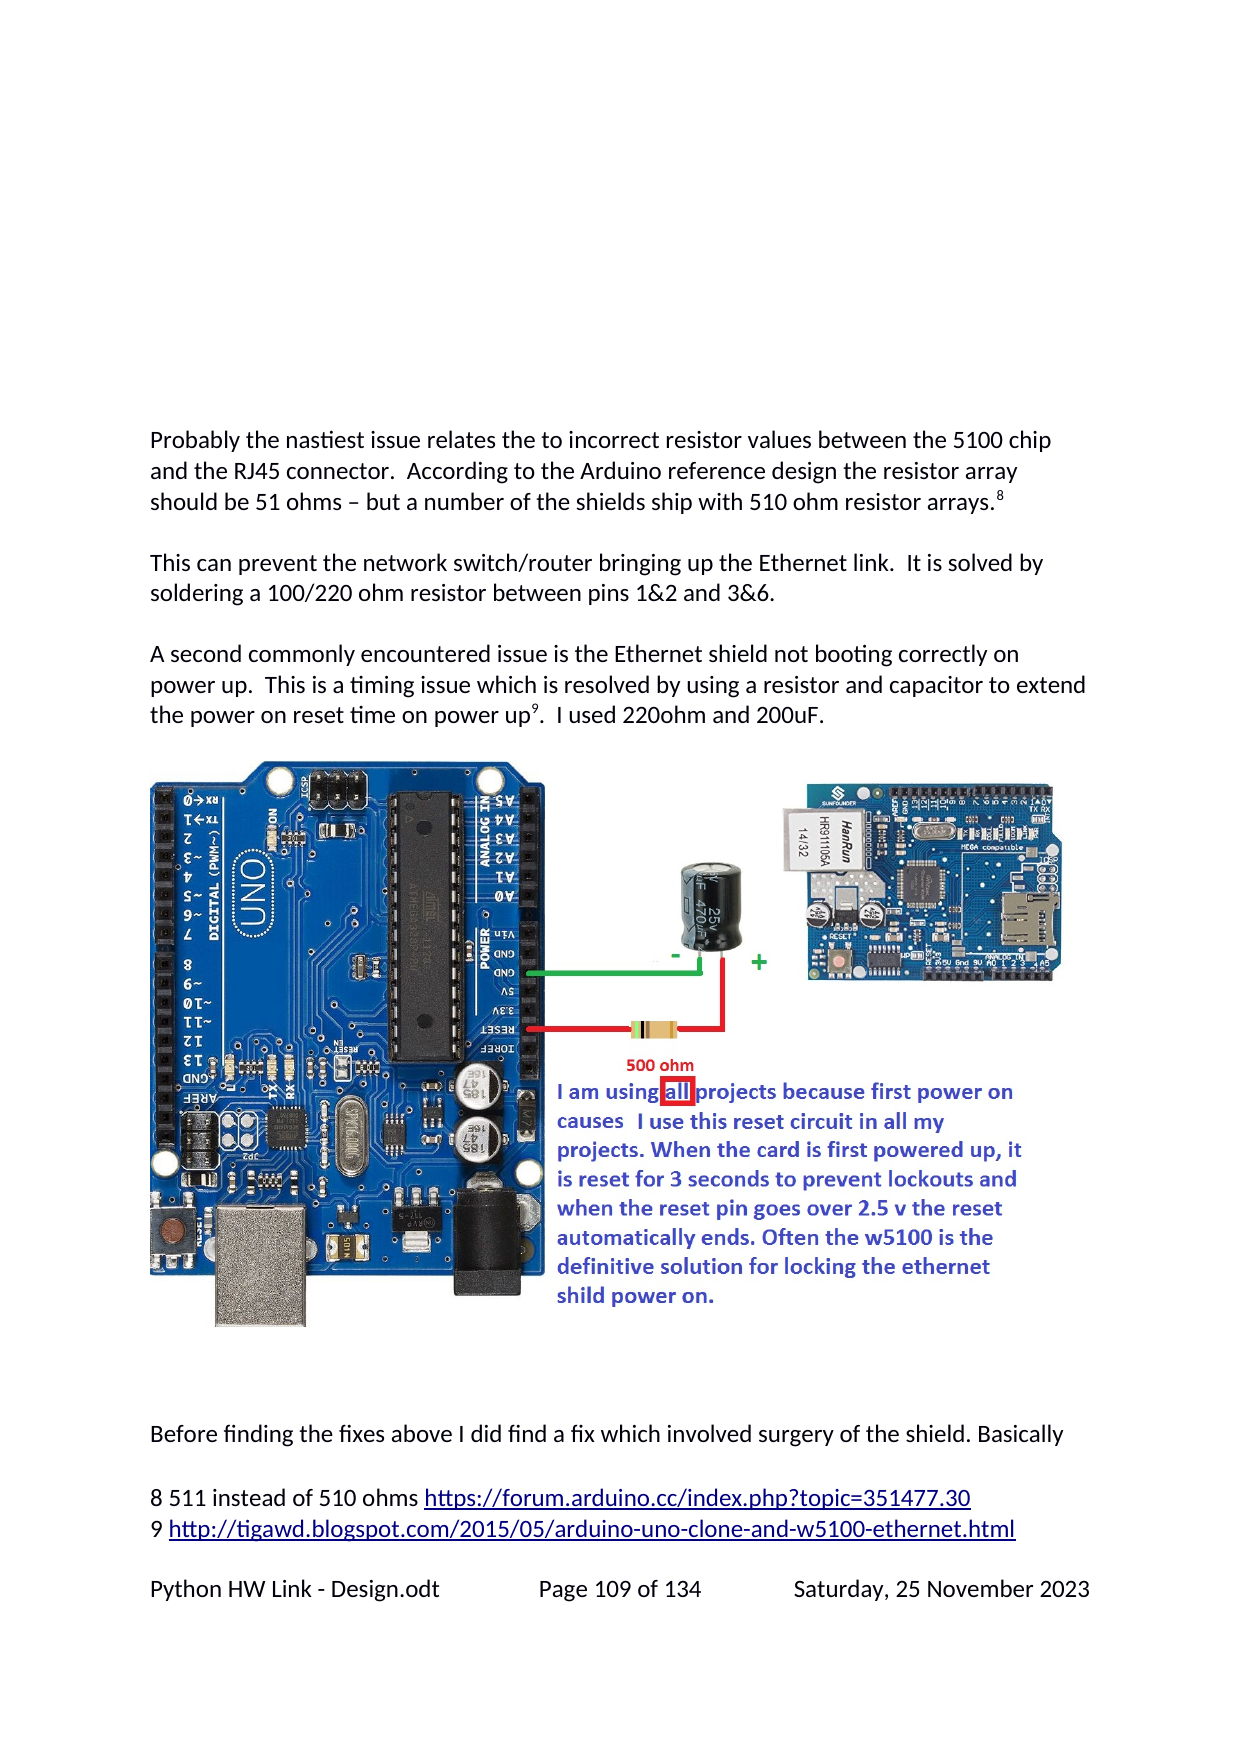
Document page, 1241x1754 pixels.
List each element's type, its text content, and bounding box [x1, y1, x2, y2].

text http://tigawd.blogspot.com/2015/05/arduino-uno-clone-and-w5100-ethernet.html [150, 1513, 1090, 1543]
text A second commonly encountered issue is the Ethernet shield not booting correctly on power up. This is a timing issue which is resolved by using a resistor and capacitor to extend the power on reset time on power up. I used 220ohm and 200uF. [150, 638, 1090, 730]
picture [150, 760, 1091, 1327]
text This can prevent the network switch/router bringing up the Ethernet link. It is solved by soldering a 100/220 ohm resistor between pins 1&2 and 3&6. [150, 547, 1090, 608]
text Before finding the fixes above I did find a fix which involved surgery of the shield. Basically [150, 1418, 1090, 1448]
text 511 instead of 510 ohms https://forum.arduino.cc/index.php?topic=351477.30 [150, 1482, 1090, 1513]
text Probably the nastiest issue relates the to incorrect resistor values between the 5100 chip and the RJ45 connector. According to the Arduino reference design the resistor array should be 51 ohms – but a number of the shields ship with 510 ohm resistor arrays. [150, 425, 1090, 516]
